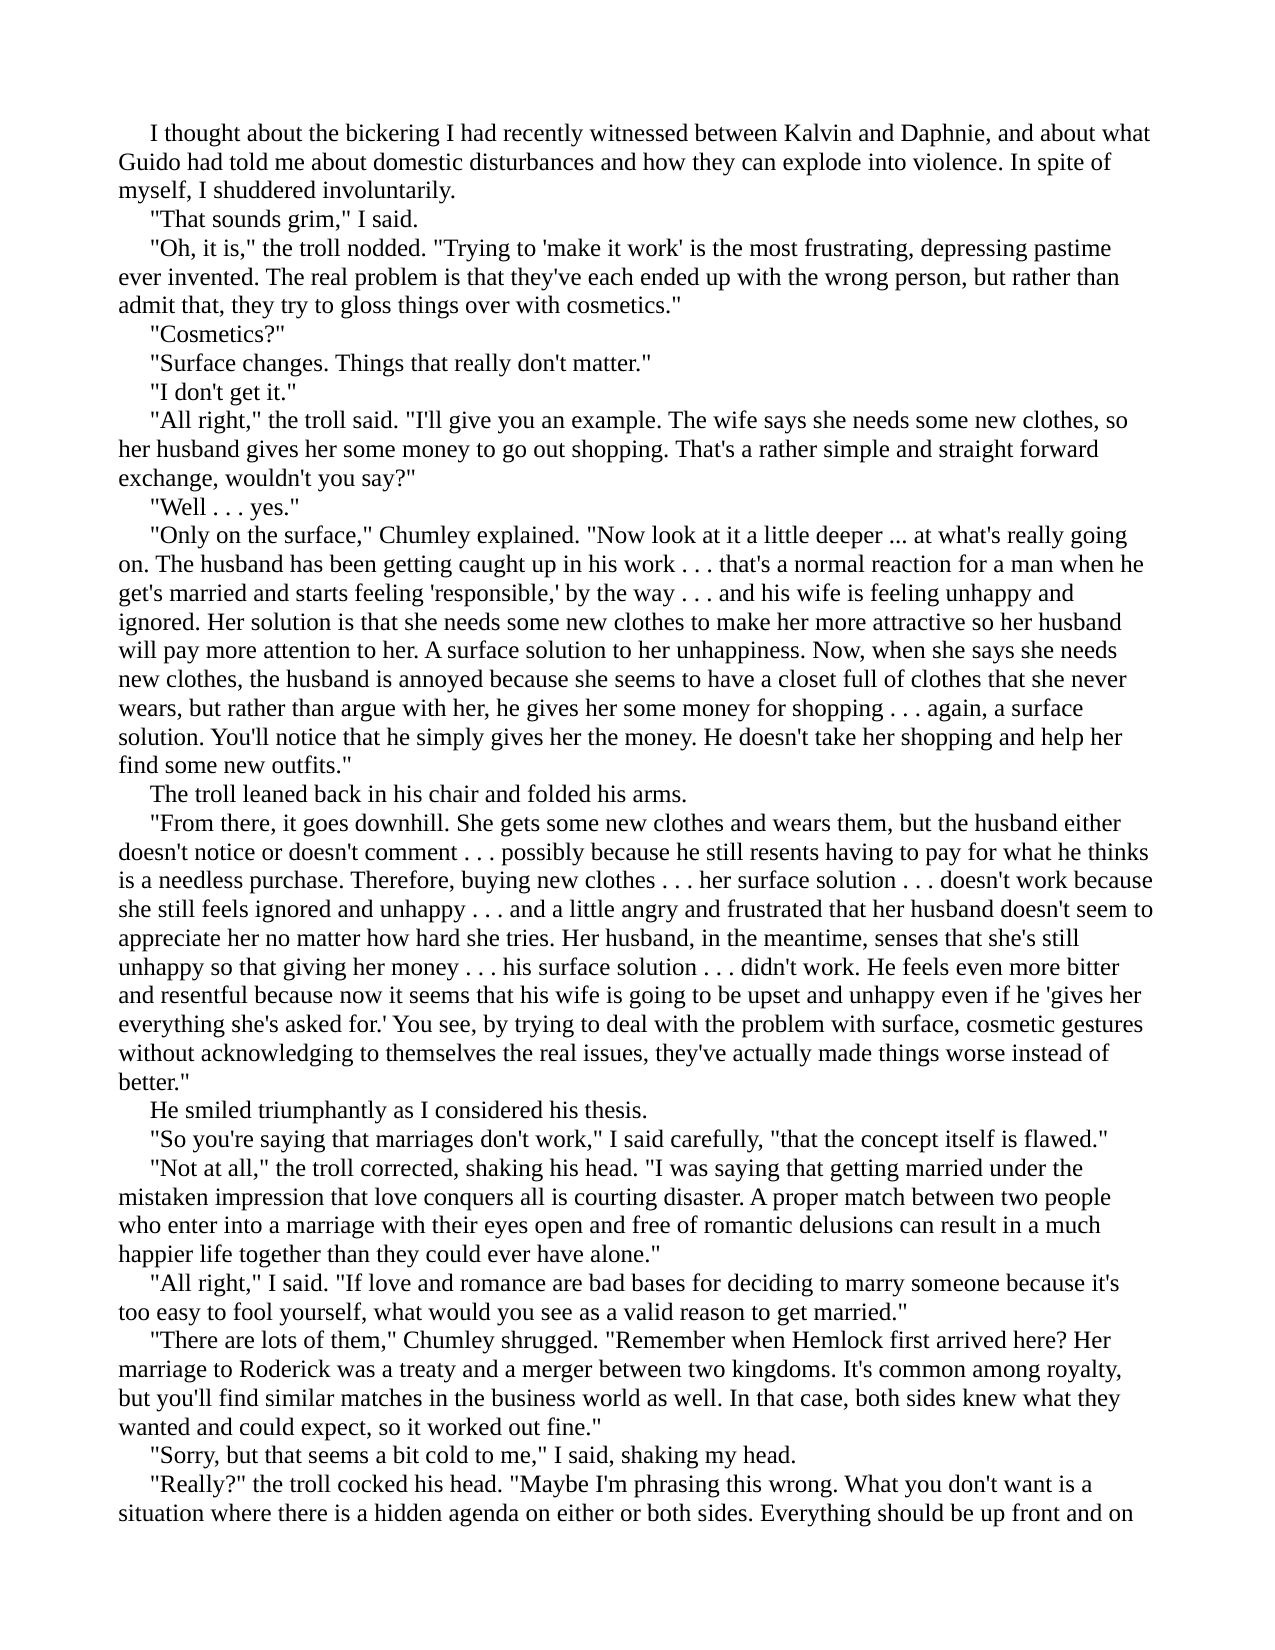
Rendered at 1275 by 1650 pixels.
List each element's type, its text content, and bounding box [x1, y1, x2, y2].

text "That sounds grim," I said. [118, 204, 1157, 233]
text "Really?" the troll cocked his head. "Maybe I'm phrasing this wrong. What you don't want is a situation where there is a hidden agenda on either or both sides. Everything should be up front and on [118, 1469, 1157, 1527]
text "Cosmetics?" [118, 319, 1157, 348]
text "So you're saying that marriages don't work," I said carefully, "that the concept itself is flawed." [118, 1124, 1157, 1153]
text "There are lots of them," Chumley shrugged. "Remember when Hemlock first arrived here? Her marriage to Roderick was a treaty and a merger between two kingdoms. It's common among royalty, but you'll find similar matches in the business world as well. In that case, both sides knew what they wanted and could expect, so it worked out fine." [118, 1326, 1157, 1441]
text "Not at all," the troll corrected, shaking his head. "I was saying that getting married under the mistaken impression that love conquers all is courting disaster. A proper match between two people who enter into a marriage with their eyes open and free of romantic delusions can result in a much happier life together than they could ever have alone." [118, 1153, 1157, 1268]
text "Well . . . yes." [118, 492, 1157, 521]
text "From there, it goes downhill. She gets some new clothes and wears them, but the husband either doesn't notice or doesn't comment . . . possibly because he still resents having to pay for what he thinks is a needless purchase. Therefore, buying new clothes . . . her surface solution . . . doesn't work because she still feels ignored and unhappy . . . and a little angry and frustrated that her husband doesn't seem to appreciate her no matter how hard she tries. Her husband, in the meantime, senses that she's still unhappy so that giving her money . . . his surface solution . . . didn't work. He feels even more bitter and resentful because now it seems that his wife is going to be upset and unhappy even if he 'gives her everything she's asked for.' You see, by trying to deal with the problem with surface, cosmetic gestures without acknowledging to themselves the real issues, they've actually made things worse instead of better." [118, 808, 1157, 1096]
text I thought about the bickering I had recently witnessed between Kalvin and Daphnie, and about what Guido had told me about domestic disturbances and how they can explode into violence. In spite of myself, I shuddered involuntarily. [118, 118, 1157, 204]
text "All right," the troll said. "I'll give you an example. The wife says she needs some new clothes, so her husband gives her some money to go out shopping. That's a rather simple and straight forward exchange, wouldn't you say?" [118, 406, 1157, 492]
text "I don't get it." [118, 377, 1157, 406]
text "Sorry, but that seems a bit cold to me," I said, shaking my head. [118, 1441, 1157, 1469]
text "All right," I said. "If love and romance are bad bases for deciding to marry someone because it's too easy to fool yourself, what would you see as a valid reason to get married." [118, 1268, 1157, 1326]
text He smiled triumphantly as I considered his thesis. [118, 1096, 1157, 1124]
text The troll leaned back in his chair and folded his arms. [118, 779, 1157, 808]
text "Oh, it is," the troll nodded. "Trying to 'make it work' is the most frustrating, depressing pastime ever invented. The real problem is that they've each ended up with the wrong person, but rather than admit that, they try to gloss things over with cosmetics." [118, 233, 1157, 319]
text "Only on the surface," Chumley explained. "Now look at it a little deeper ... at what's really going on. The husband has been getting caught up in his work . . . that's a normal reaction for a man when he get's married and starts feeling 'responsible,' by the way . . . and his wife is feeling unhappy and ignored. Her solution is that she needs some new clothes to make her more attractive so her husband will pay more attention to her. A surface solution to her unhappiness. Now, when she says she needs new clothes, the husband is annoyed because she seems to have a closet full of clothes that she never wears, but rather than argue with her, he gives her some money for shopping . . . again, a surface solution. You'll notice that he simply gives her the money. He doesn't take her shopping and help her find some new outfits." [118, 521, 1157, 779]
text "Surface changes. Things that really don't matter." [118, 348, 1157, 377]
